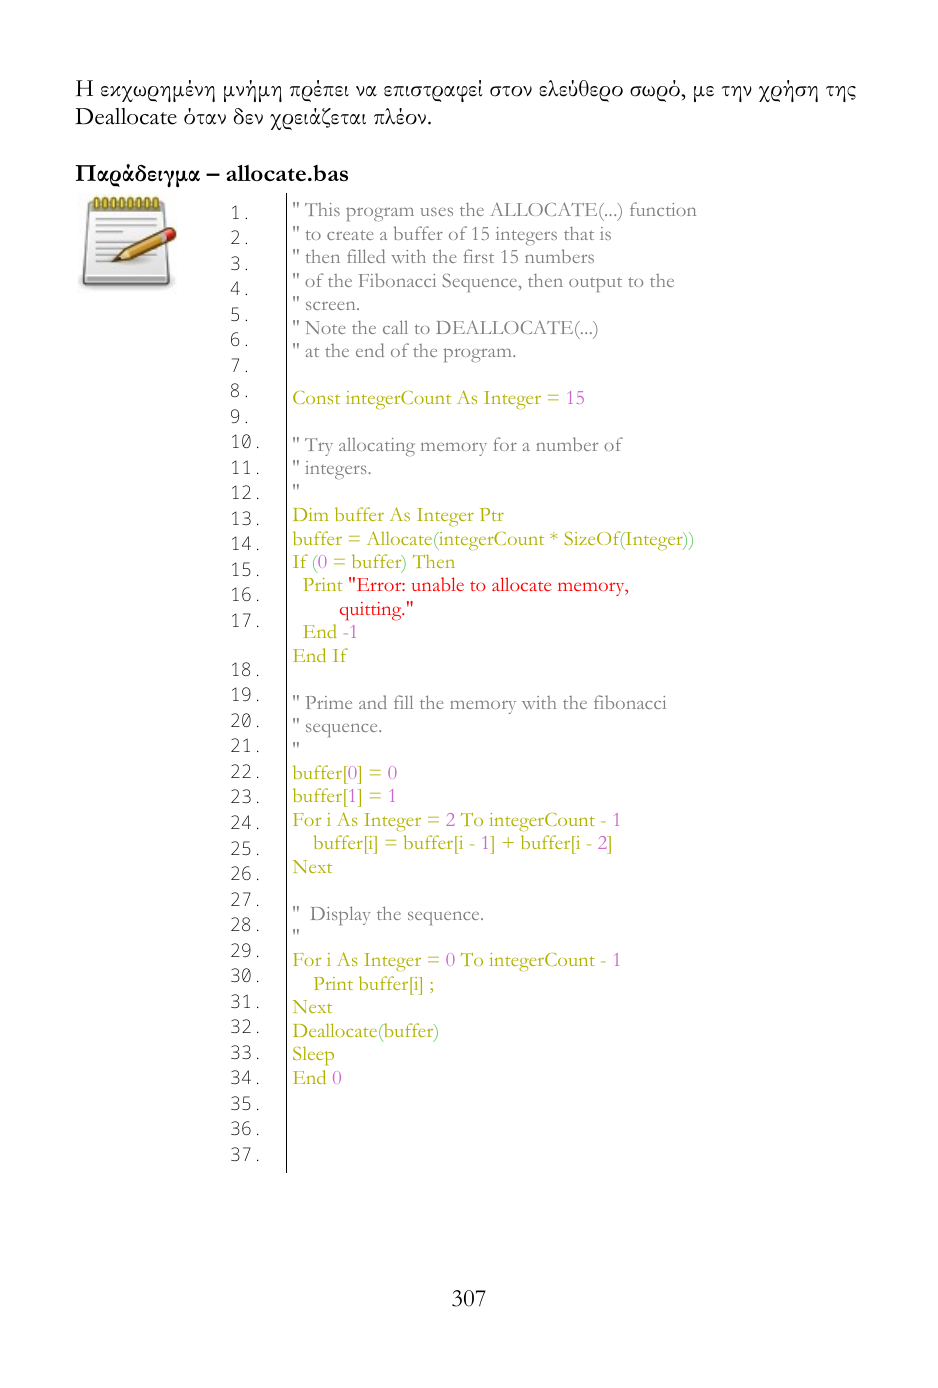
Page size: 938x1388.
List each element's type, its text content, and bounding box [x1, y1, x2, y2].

text Η εκχωρημένη μνήμη πρέπει να επιστραφεί στον ελεύθερο σωρό, με την χρήση της Deallocate όταν δεν χρειάζεται πλέον. [75, 75, 862, 131]
text Παράδειγμα – allocate.bas [75, 159, 862, 187]
picture [77, 193, 178, 294]
table_header [186, 193, 286, 1172]
table_header [180, 188, 863, 1199]
table_header [75, 188, 180, 1199]
table_header '' This program uses the ALLOCATE(...) function '' to create a buffer of 15 integers that is '' then filled with the first 15 numbers '' of the Fibonacci Sequence, then output to the '' screen. '' Note the call to DEALLOCATE(...) '' at the end of the program. Const integerCount As Integer = 15 '' Try allocating memory for a number of '' integers. '' Dim buffer As Integer Ptr buffer = Allocate(integerCount * SizeOf(Integer)) If (0 = buffer) Then Print "Error: unable to allocate memory, quitting." End -1 End If '' Prime and fill the memory with the fibonacci '' sequence. '' buffer[0] = 0 buffer[1] = 1 For i As Integer = 2 To integerCount - 1 buffer[i] = buffer[i - 1] + buffer[i - 2] Next '' Display the sequence. '' For i As Integer = 0 To integerCount - 1 Print buffer[i] ; Next Deallocate(buffer) Sleep End 0 [287, 193, 857, 1172]
